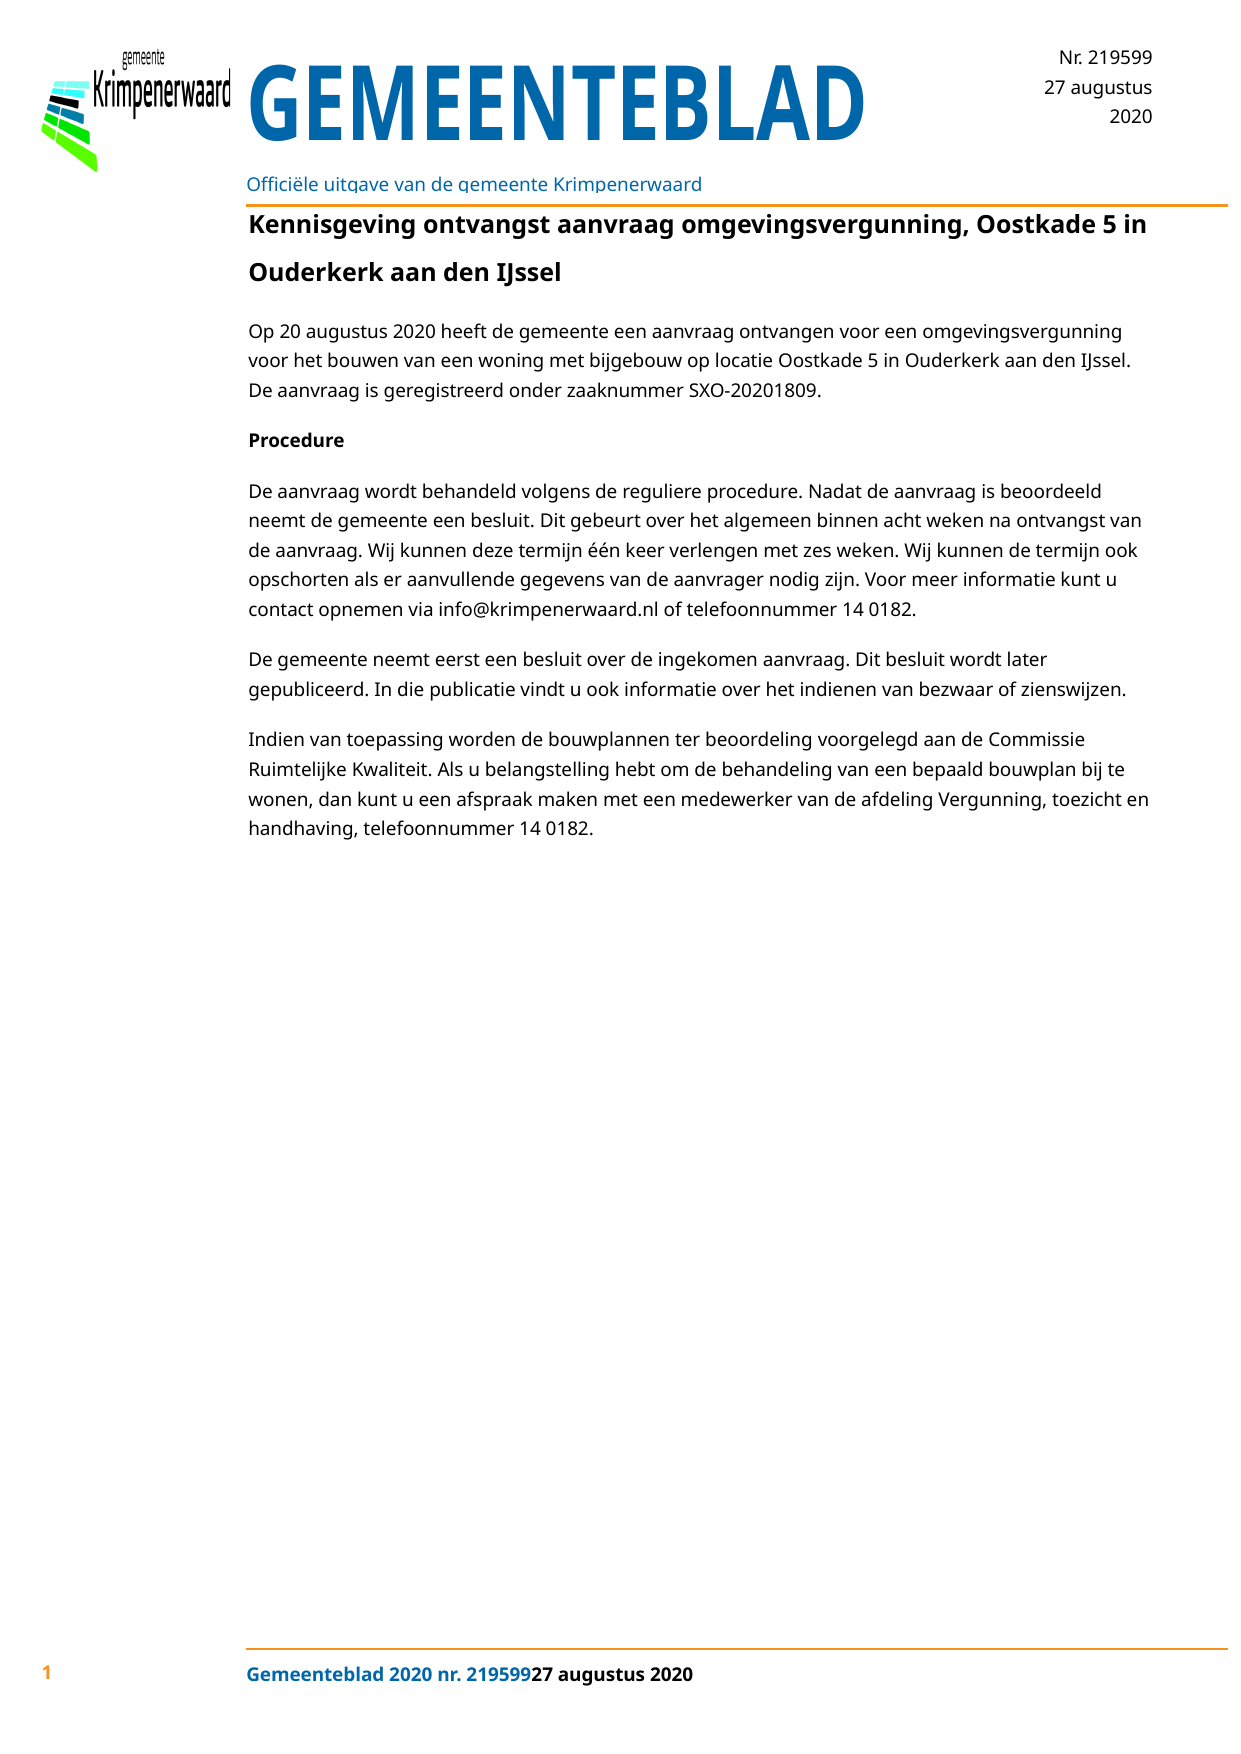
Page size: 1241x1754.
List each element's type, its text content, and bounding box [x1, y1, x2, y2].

text Procedure [248, 427, 1152, 453]
text Indien van toepassing worden de bouwplannen ter beoordeling voorgelegd aan de Commissie Ruimtelijke Kwaliteit. Als u belangstelling hebt om de behandeling van een bepaald bouwplan bij te wonen, dan kunt u een afspraak maken met een medewerker van de afdeling Vergunning, toezicht en handhaving, telefoonnummer 14 0182. [248, 727, 1152, 841]
text Kennisgeving ontvangst aanvraag omgevingsvergunning, Oostkade 5 in Ouderkerk aan den IJssel [248, 207, 1152, 288]
picture [41, 47, 231, 172]
text De gemeente neemt eerst een besluit over de ingekomen aanvraag. Dit besluit wordt later gepubliceerd. In die publicatie vindt u ook informatie over het indienen van bezwaar of zienswijzen. [248, 647, 1152, 702]
text De aanvraag wordt behandeld volgens de reguliere procedure. Nadat de aanvraag is beoordeeld neemt de gemeente een besluit. Dit gebeurt over het algemeen binnen acht weken na ontvangst van de aanvraag. Wij kunnen deze termijn één keer verlengen met zes weken. Wij kunnen de termijn ook opschorten als er aanvullende gegevens van de aanvrager nodig zijn. Voor meer informatie kunt u contact opnemen via info@krimpenerwaard.nl of telefoonnummer 14 0182. [248, 478, 1152, 622]
text Op 20 augustus 2020 heeft de gemeente een aanvraag ontvangen voor een omgevingsvergunning voor het bouwen van een woning met bijgebouw op locatie Oostkade 5 in Ouderkerk aan den IJssel. De aanvraag is geregistreerd onder zaaknummer SXO-20201809. [248, 318, 1152, 403]
